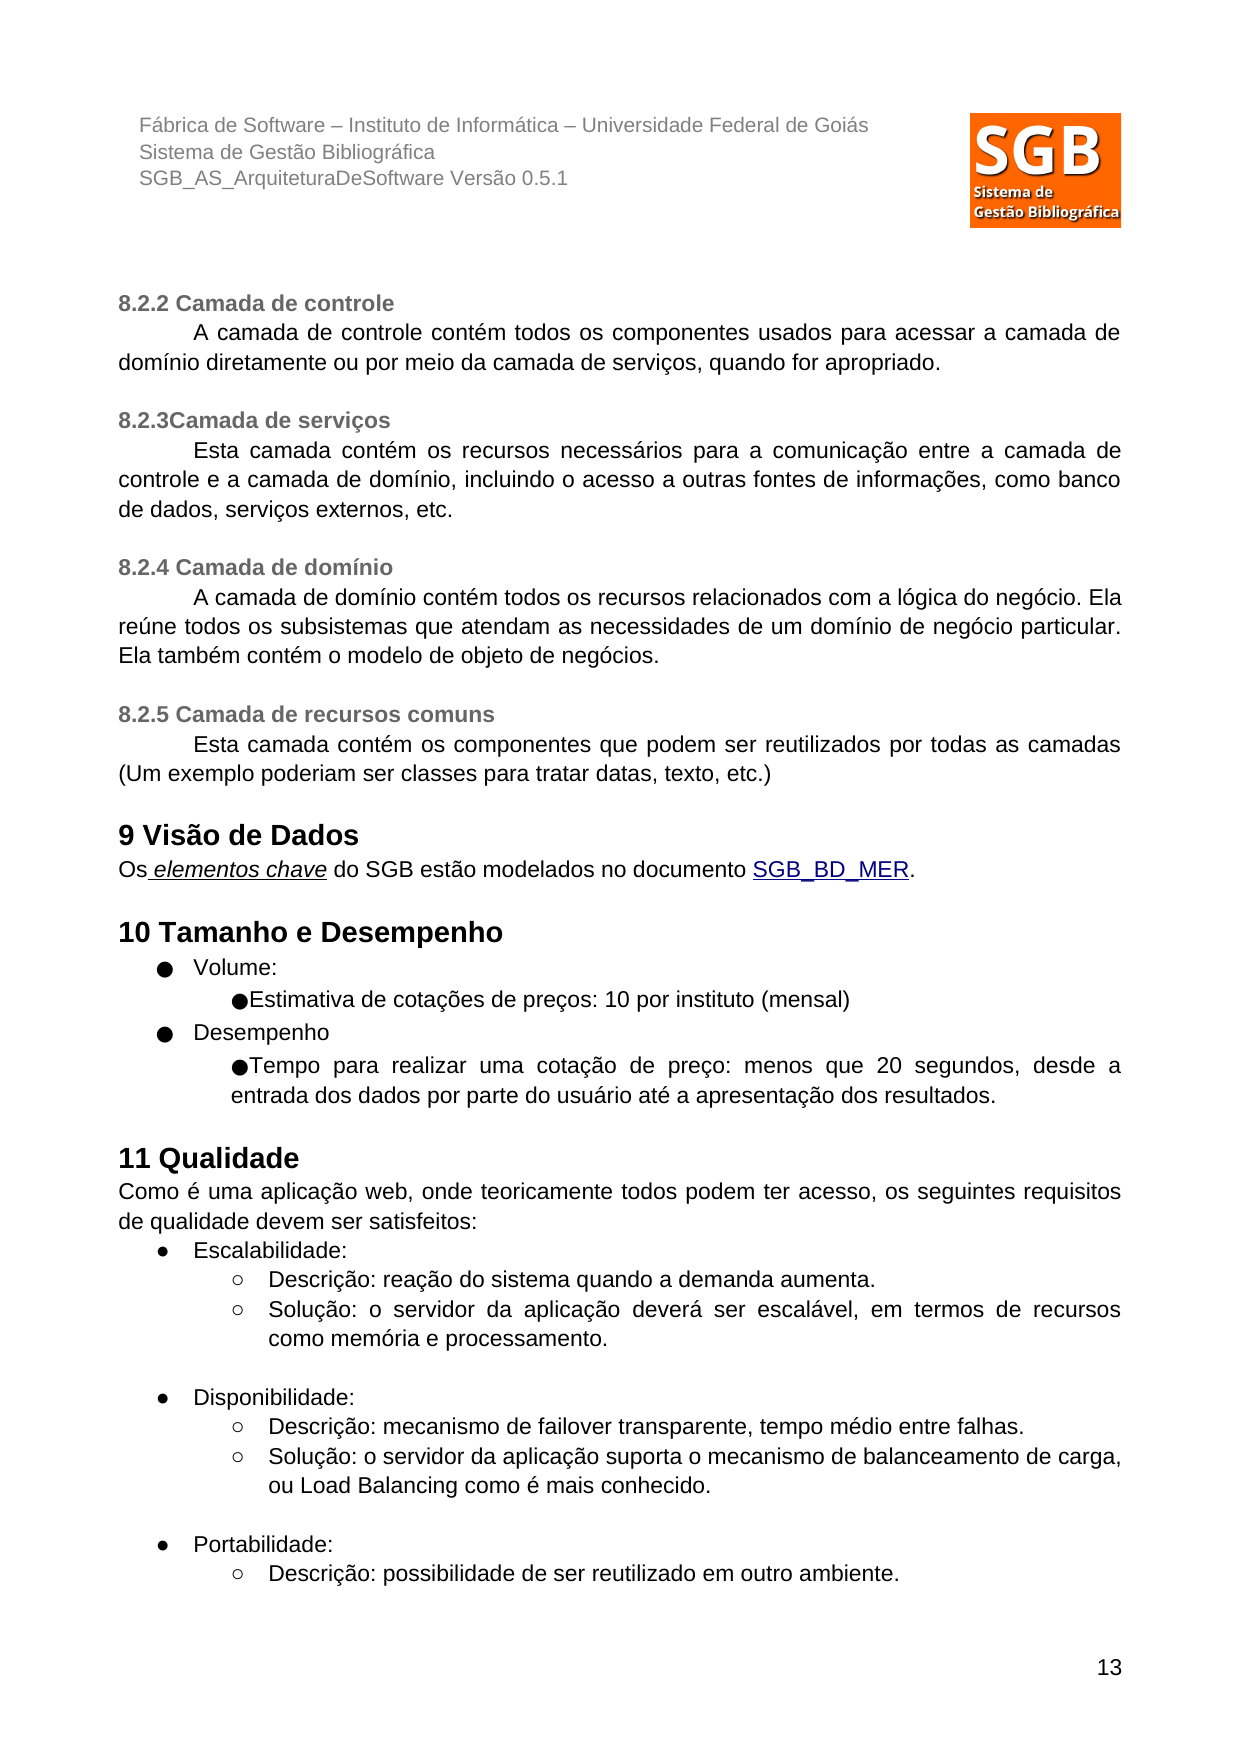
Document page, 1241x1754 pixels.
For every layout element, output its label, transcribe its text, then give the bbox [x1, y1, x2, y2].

subtitle 9 Visão de Dados [118, 819, 1122, 852]
list Descrição: mecanismo de failover transparente, tempo médio entre falhas. [231, 1414, 1122, 1440]
list Escalabilidade: [156, 1238, 1122, 1263]
subtitle 8.2.3Camada de serviços [118, 408, 1122, 434]
list Estimativa de cotações de preços: 10 por instituto (mensal) [118, 986, 1122, 1014]
list Descrição: reação do sistema quando a demanda aumenta. [231, 1267, 1122, 1293]
list Descrição: possibilidade de ser reutilizado em outro ambiente. [231, 1561, 1122, 1587]
subtitle 10 Tamanho e Desempenho [118, 916, 1122, 948]
list Solução: o servidor da aplicação suporta o mecanismo de balanceamento de carga, ou Load Balancing como é mais conhecido. [231, 1443, 1122, 1498]
list Tempo para realizar uma cotação de preço: menos que 20 segundos, desde a entrada dos dados por parte do usuário até a apresentação dos resultados. [118, 1051, 1122, 1108]
list Disponibilidade: [156, 1385, 1122, 1410]
text A camada de controle contém todos os componentes usados para acessar a camada de domínio diretamente ou por meio da camada de serviços, quando for apropriado. [118, 320, 1122, 375]
text Esta camada contém os componentes que podem ser reutilizados por todas as camadas (Um exemplo poderiam ser classes para tratar datas, texto, etc.) [118, 731, 1122, 786]
subtitle 8.2.2 Camada de controle [118, 291, 1122, 316]
subtitle 8.2.4 Camada de domínio [118, 555, 1122, 581]
subtitle 11 Qualidade [118, 1142, 1122, 1174]
text A camada de domínio contém todos os recursos relacionados com a lógica do negócio. Ela reúne todos os subsistemas que atendam as necessidades de um domínio de negócio particular. Ela também contém o modelo de objeto de negócios. [118, 584, 1122, 669]
list Desempenho [156, 1018, 1122, 1047]
subtitle 8.2.5 Camada de recursos comuns [118, 702, 1122, 727]
list Volume: [156, 953, 1122, 981]
text Os elementos chave do SGB estão modelados no documento SGB_BD_MER. [118, 857, 1122, 882]
text Como é uma aplicação web, onde teoricamente todos podem ter acesso, os seguintes requisitos de qualidade devem ser satisfeitos: [118, 1179, 1122, 1234]
list Solução: o servidor da aplicação deverá ser escalável, em termos de recursos como memória e processamento. [231, 1297, 1122, 1352]
list Portabilidade: [156, 1532, 1122, 1557]
picture [970, 113, 1122, 228]
text Esta camada contém os recursos necessários para a comunicação entre a camada de controle e a camada de domínio, incluindo o acesso a outras fontes de informações, como banco de dados, serviços externos, etc. [118, 437, 1122, 522]
